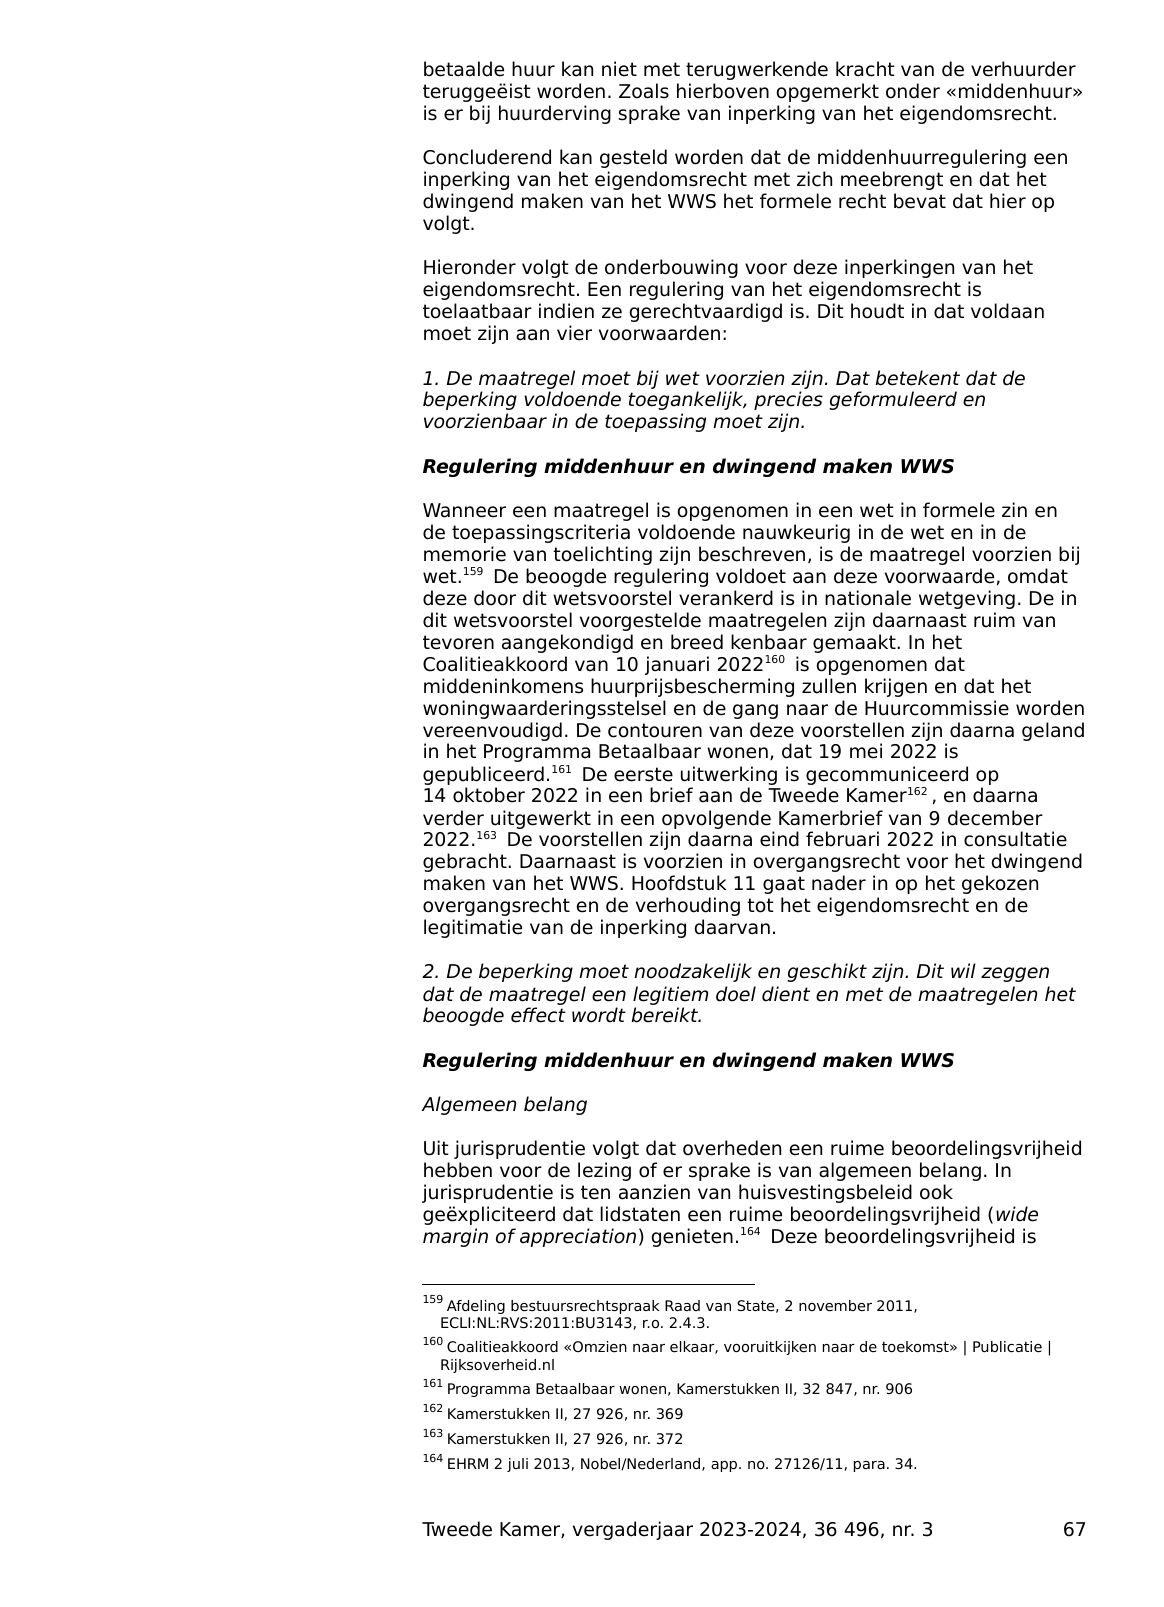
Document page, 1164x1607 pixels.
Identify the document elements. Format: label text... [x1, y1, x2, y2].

subtitle Regulering middenhuur en dwingend maken WWS [422, 456, 1087, 477]
text Concluderend kan gesteld worden dat de middenhuurregulering een inperking van het eigendomsrecht met zich meebrengt en dat het dwingend maken van het WWS het formele recht bevat dat hier op volgt. [422, 147, 1087, 235]
text Coalitieakkoord «Omzien naar elkaar, vooruitkijken naar de toekomst» | Publicatie | Rijksoverheid.nl [422, 1335, 1087, 1374]
subtitle 2. De beperking moet noodzakelijk en geschikt zijn. Dit wil zeggen dat de maatregel een legitiem doel dient en met de maatregelen het beoogde effect wordt bereikt. [422, 961, 1087, 1027]
text betaalde huur kan niet met terugwerkende kracht van de verhuurder teruggeëist worden. Zoals hierboven opgemerkt onder «middenhuur» is er bij huurderving sprake van inperking van het eigendomsrecht. [422, 59, 1087, 125]
text Wanneer een maatregel is opgenomen in een wet in formele zin en de toepassingscriteria voldoende nauwkeurig in de wet en in de memorie van toelichting zijn beschreven, is de maatregel voorzien bij wet. De beoogde regulering voldoet aan deze voorwaarde, omdat deze door dit wetsvoorstel verankerd is in nationale wetgeving. De in dit wetsvoorstel voorgestelde maatregelen zijn daarnaast ruim van tevoren aangekondigd en breed kenbaar gemaakt. In het Coalitieakkoord van 10 januari 2022 is opgenomen dat middeninkomens huurprijsbescherming zullen krijgen en dat het woningwaarderingsstelsel en de gang naar de Huurcommissie worden vereenvoudigd. De contouren van deze voorstellen zijn daarna geland in het Programma Betaalbaar wonen, dat 19 mei 2022 is gepubliceerd. De eerste uitwerking is gecommuniceerd op 14 oktober 2022 in een brief aan de Tweede Kamer, en daarna verder uitgewerkt in een opvolgende Kamerbrief van 9 december 2022. De voorstellen zijn daarna eind februari 2022 in consultatie gebracht. Daarnaast is voorzien in overgangsrecht voor het dwingend maken van het WWS. Hoofdstuk 11 gaat nader in op het gekozen overgangsrecht en de verhouding tot het eigendomsrecht en de legitimatie van de inperking daarvan. [422, 500, 1087, 939]
text Kamerstukken II, 27 926, nr. 369 [422, 1402, 1087, 1424]
text Kamerstukken II, 27 926, nr. 372 [422, 1427, 1087, 1449]
subtitle 1. De maatregel moet bij wet voorzien zijn. Dat betekent dat de beperking voldoende toegankelijk, precies geformuleerd en voorzienbaar in de toepassing moet zijn. [422, 367, 1087, 433]
text Afdeling bestuursrechtspraak Raad van State, 2 november 2011, ECLI:NL:RVS:2011:BU3143, r.o. 2.4.3. [422, 1293, 1087, 1332]
subtitle Algemeen belang [422, 1094, 1087, 1116]
subtitle Regulering middenhuur en dwingend maken WWS [422, 1049, 1087, 1072]
text EHRM 2 juli 2013, Nobel/Nederland, app. no. 27126/11, para. 34. [422, 1452, 1087, 1474]
text Hieronder volgt de onderbouwing voor deze inperkingen van het eigendomsrecht. Een regulering van het eigendomsrecht is toelaatbaar indien ze gerechtvaardigd is. Dit houdt in dat voldaan moet zijn aan vier voorwaarden: [422, 257, 1087, 345]
text Programma Betaalbaar wonen, Kamerstukken II, 32 847, nr. 906 [422, 1377, 1087, 1399]
text Uit jurisprudentie volgt dat overheden een ruime beoordelingsvrijheid hebben voor de lezing of er sprake is van algemeen belang. In jurisprudentie is ten aanzien van huisvestingsbeleid ook geëxpliciteerd dat lidstaten een ruime beoordelingsvrijheid (wide margin of appreciation) genieten. Deze beoordelingsvrijheid is [422, 1138, 1087, 1248]
